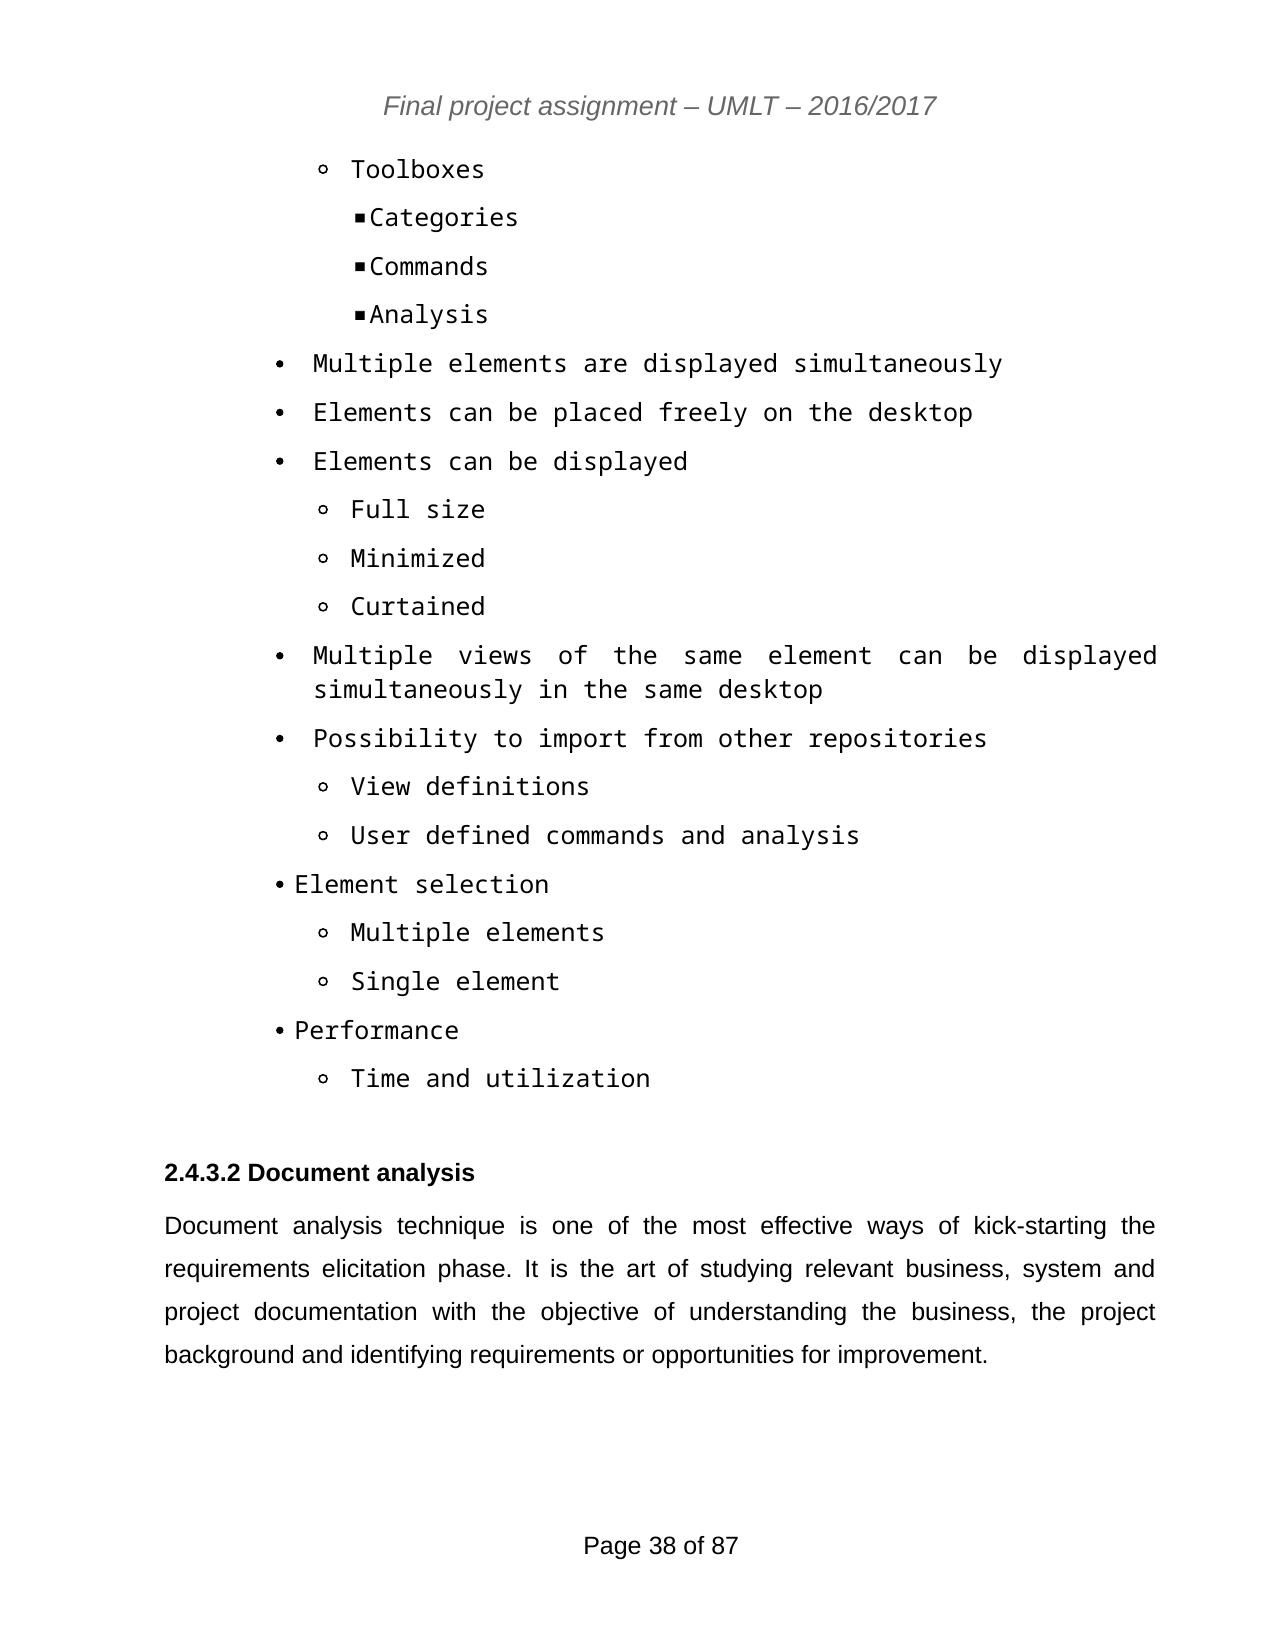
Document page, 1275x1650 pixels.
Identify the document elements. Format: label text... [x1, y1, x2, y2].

list Full size [313, 492, 1158, 526]
list Multiple elements [313, 915, 1158, 949]
list Performance [275, 1012, 1158, 1046]
list View definitions [313, 769, 1158, 803]
list Single element [313, 964, 1158, 998]
list Curtained [313, 589, 1158, 623]
list Minimized [313, 540, 1158, 574]
list User defined commands and analysis [313, 818, 1158, 852]
list Elements can be displayed [275, 443, 1158, 477]
list Commands [350, 248, 1158, 283]
list Possibility to import from other repositories [275, 720, 1158, 754]
list Element selection [275, 866, 1158, 900]
list Toolboxes [313, 151, 1158, 185]
list Analysis [350, 297, 1158, 331]
list Time and utilization [313, 1061, 1158, 1095]
list Elements can be placed freely on the desktop [275, 394, 1158, 428]
list Document analysis technique is one of the most effective ways of kick-starting the requirements elicitation phase. It is the art of studying relevant business, system and project documentation with the objective of understanding the business, the project background and identifying requirements or opportunities for improvement. [164, 1211, 1158, 1369]
list Categories [350, 200, 1158, 234]
list Multiple views of the same element can be displayed simultaneously in the same desktop [275, 638, 1158, 706]
list Multiple elements are displayed simultaneously [275, 346, 1158, 380]
subtitle 2.4.3.2 Document analysis [164, 1158, 1158, 1187]
